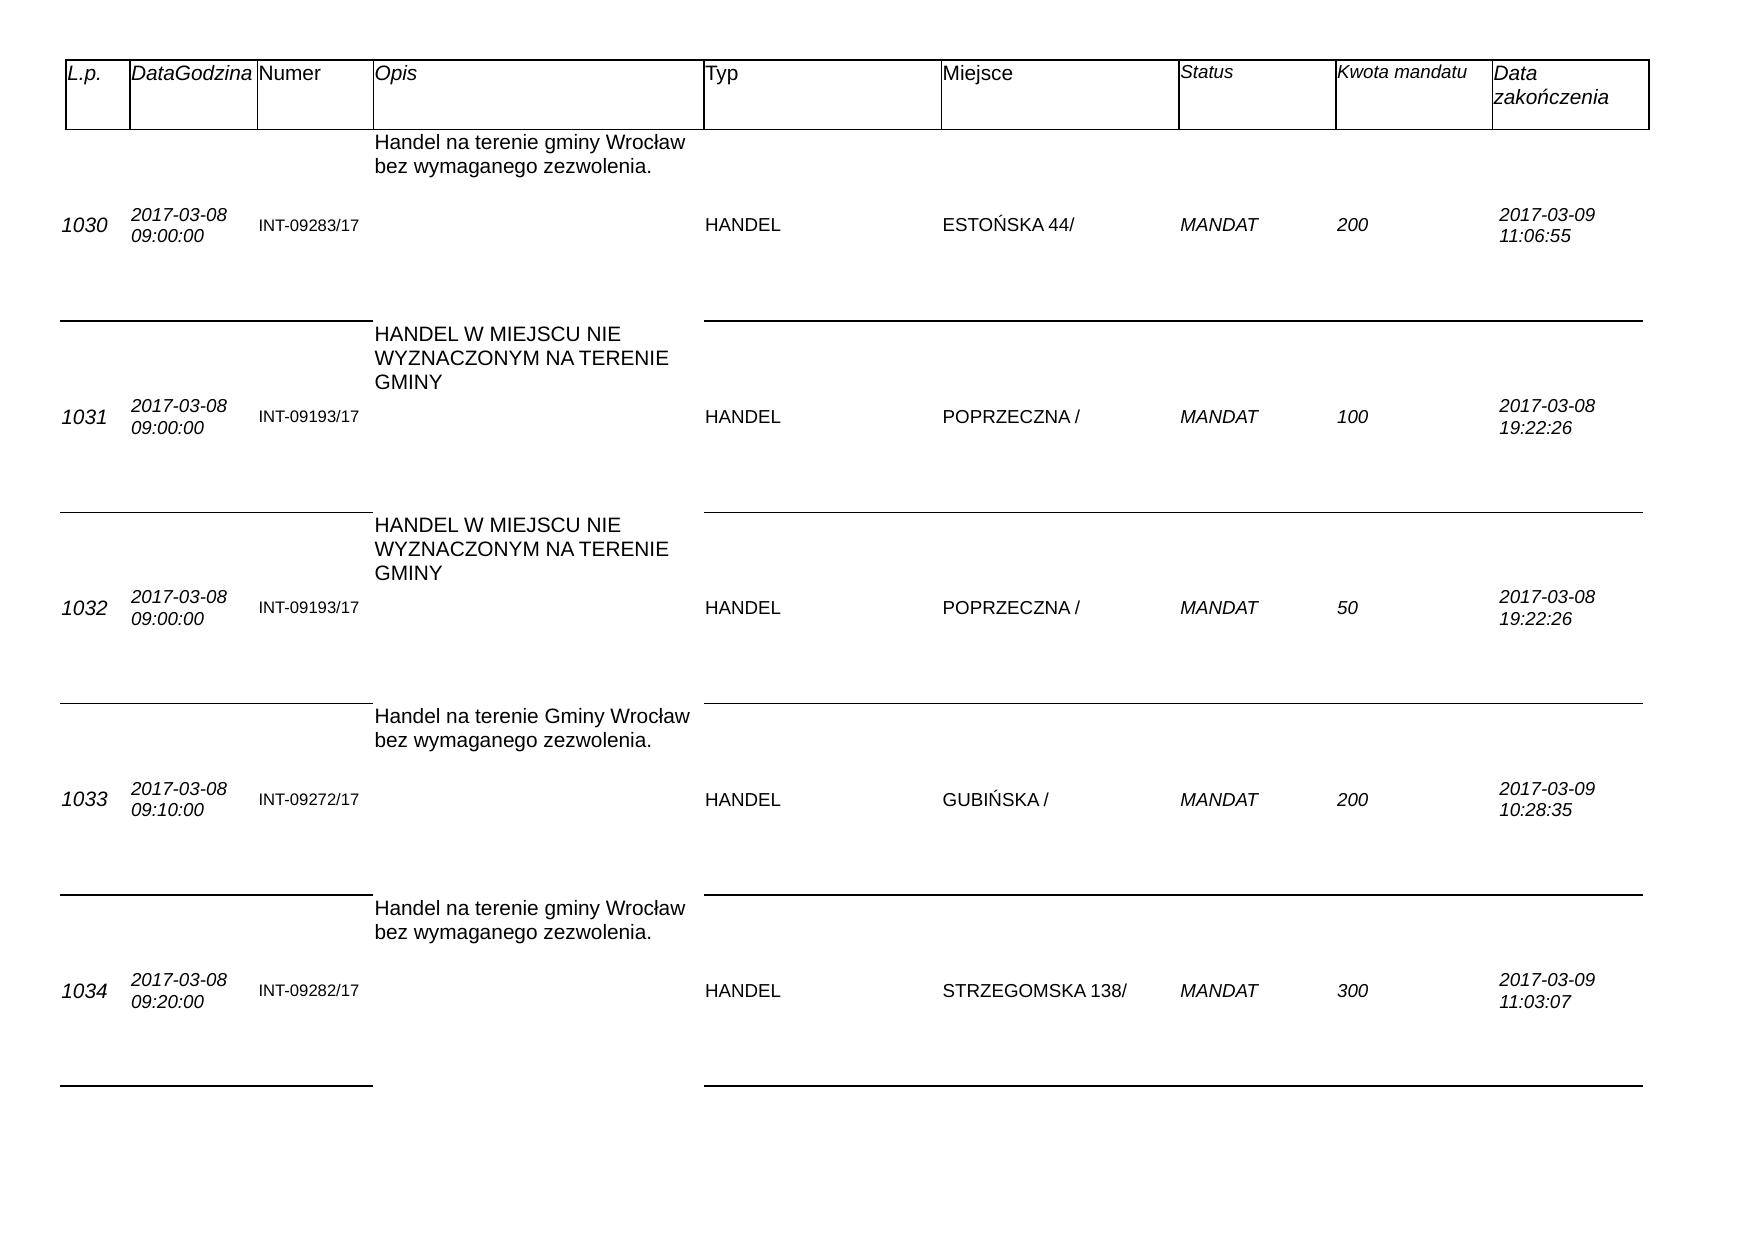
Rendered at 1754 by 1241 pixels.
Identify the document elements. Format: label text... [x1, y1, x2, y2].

table_header Kwota mandatu [1337, 61, 1492, 129]
table_cell 2017-03-08 19:22:26 [1498, 513, 1643, 703]
table_cell INT-09282/17 [257, 896, 373, 1085]
table_cell [1643, 511, 1649, 703]
table_cell MANDAT [1179, 322, 1336, 511]
table_cell 2017-03-08 09:00:00 [130, 513, 257, 703]
table_header DataGodzina [131, 61, 257, 129]
table_cell 2017-03-08 09:10:00 [130, 704, 257, 894]
table_cell 2017-03-09 11:03:07 [1498, 896, 1643, 1085]
table_cell MANDAT [1179, 896, 1336, 1085]
table_cell Handel na terenie gminy Wrocław bez wymaganego zezwolenia. [373, 894, 704, 1085]
table_header [60, 59, 65, 129]
table_cell Handel na terenie Gminy Wrocław bez wymaganego zezwolenia. [373, 703, 704, 894]
table_cell 2017-03-08 09:20:00 [130, 896, 257, 1085]
table_cell 1033 [60, 704, 130, 894]
table_cell 200 [1336, 704, 1498, 894]
table_cell HANDEL [704, 322, 941, 511]
table_cell STRZEGOMSKA 138/ [941, 896, 1179, 1085]
table_cell 50 [1336, 513, 1498, 703]
table_header Typ [705, 61, 941, 129]
table_cell 1030 [60, 129, 130, 320]
table_cell HANDEL W MIEJSCU NIE WYZNACZONYM NA TERENIE GMINY [373, 511, 704, 703]
table_cell Handel na terenie gminy Wrocław bez wymaganego zezwolenia. [373, 130, 704, 320]
table_cell 100 [1336, 322, 1498, 511]
table_cell 1031 [60, 322, 130, 511]
table_cell GUBIŃSKA / [941, 704, 1179, 894]
table_header Numer [258, 61, 373, 129]
table_cell 2017-03-09 11:06:55 [1498, 130, 1643, 320]
table_cell HANDEL [704, 896, 941, 1085]
table_header L.p. [67, 61, 129, 129]
table_cell POPRZECZNA / [941, 322, 1179, 511]
table_cell [1643, 130, 1649, 320]
table_cell 1032 [60, 513, 130, 703]
table_header Data zakończenia [1493, 61, 1648, 129]
table_cell MANDAT [1179, 704, 1336, 894]
table_cell POPRZECZNA / [941, 513, 1179, 703]
table_cell MANDAT [1179, 130, 1336, 320]
table_cell 300 [1336, 896, 1498, 1085]
table_cell 1034 [60, 896, 130, 1085]
table_header Status [1180, 61, 1335, 129]
table_cell [1643, 320, 1649, 511]
table_header Opis [374, 61, 703, 129]
table_cell HANDEL [704, 704, 941, 894]
table_cell INT-09272/17 [257, 704, 373, 894]
table_cell INT-09283/17 [257, 130, 373, 320]
table_cell [1643, 703, 1649, 894]
table_cell 2017-03-08 19:22:26 [1498, 322, 1643, 511]
table_cell INT-09193/17 [257, 322, 373, 511]
table_cell ESTOŃSKA 44/ [941, 130, 1179, 320]
table_cell INT-09193/17 [257, 513, 373, 703]
table_cell 2017-03-09 10:28:35 [1498, 704, 1643, 894]
table_cell 2017-03-08 09:00:00 [130, 322, 257, 511]
table_cell [1643, 894, 1649, 1085]
table_cell 2017-03-08 09:00:00 [130, 130, 257, 320]
table_cell HANDEL [704, 513, 941, 703]
table_cell HANDEL [704, 130, 941, 320]
table_cell HANDEL W MIEJSCU NIE WYZNACZONYM NA TERENIE GMINY [373, 320, 704, 511]
table_header Miejsce [942, 61, 1178, 129]
table_cell 200 [1336, 130, 1498, 320]
table_cell MANDAT [1179, 513, 1336, 703]
